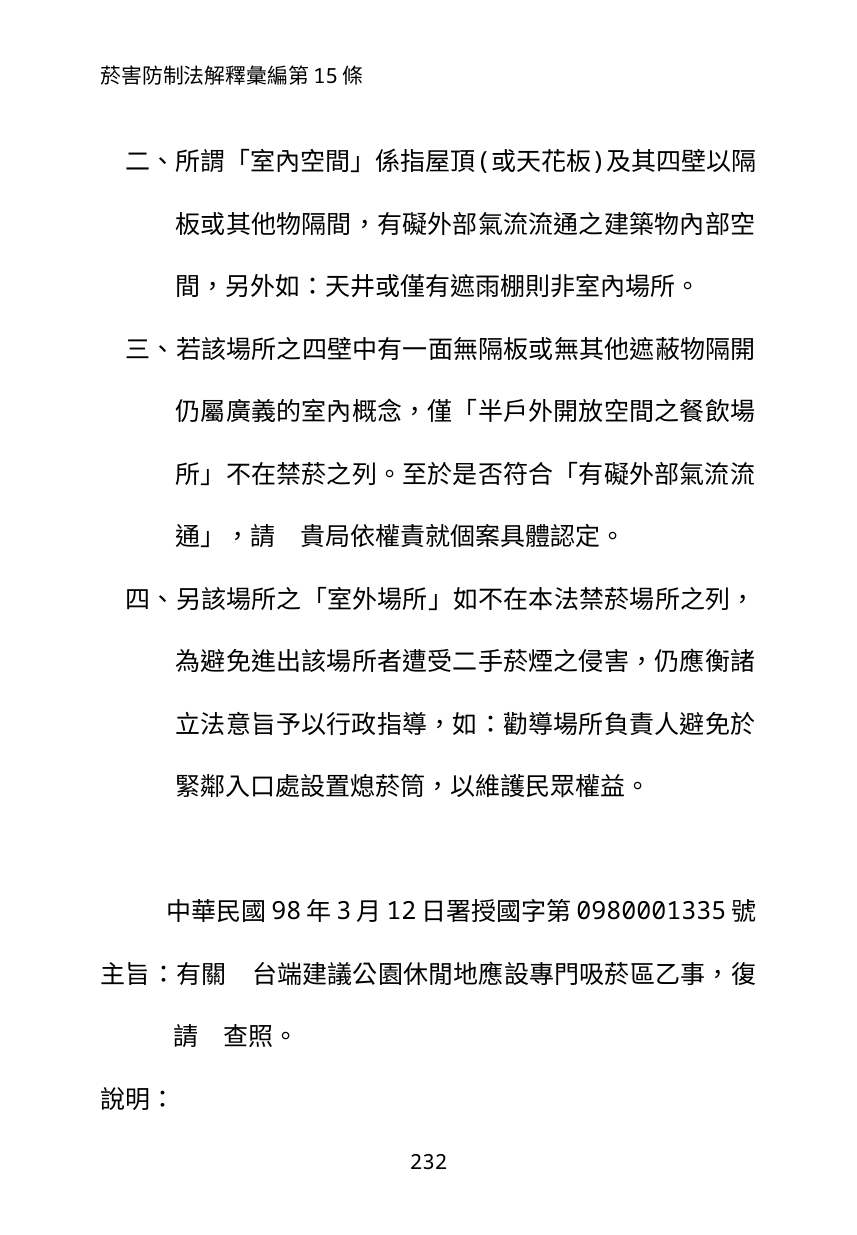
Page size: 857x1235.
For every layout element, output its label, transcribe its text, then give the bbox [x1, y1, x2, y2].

list 主旨：有關 台端建議公園休閒地應設專門吸菸區乙事，復請 查照。 [100, 931, 756, 1056]
list 二、所謂「室內空間」係指屋頂(或天花板)及其四壁以隔板或其他物隔間，有礙外部氣流流通之建築物內部空間，另外如：天井或僅有遮雨棚則非室內場所。 [125, 118, 756, 306]
list 四、另該場所之「室外場所」如不在本法禁菸場所之列，為避免進出該場所者遭受二手菸煙之侵害，仍應衡諸立法意旨予以行政指導，如：勸導場所負責人避免於緊鄰入口處設置熄菸筒，以維護民眾權益。 [125, 556, 756, 806]
list 中華民國98年3月12日署授國字第0980001335號 [100, 868, 756, 931]
list 說明： [100, 1056, 756, 1118]
list 三、若該場所之四壁中有一面無隔板或無其他遮蔽物隔開，仍屬廣義的室內概念，僅「半戶外開放空間之餐飲場所」不在禁菸之列。至於是否符合「有礙外部氣流流通」，請 貴局依權責就個案具體認定。 [125, 306, 756, 556]
